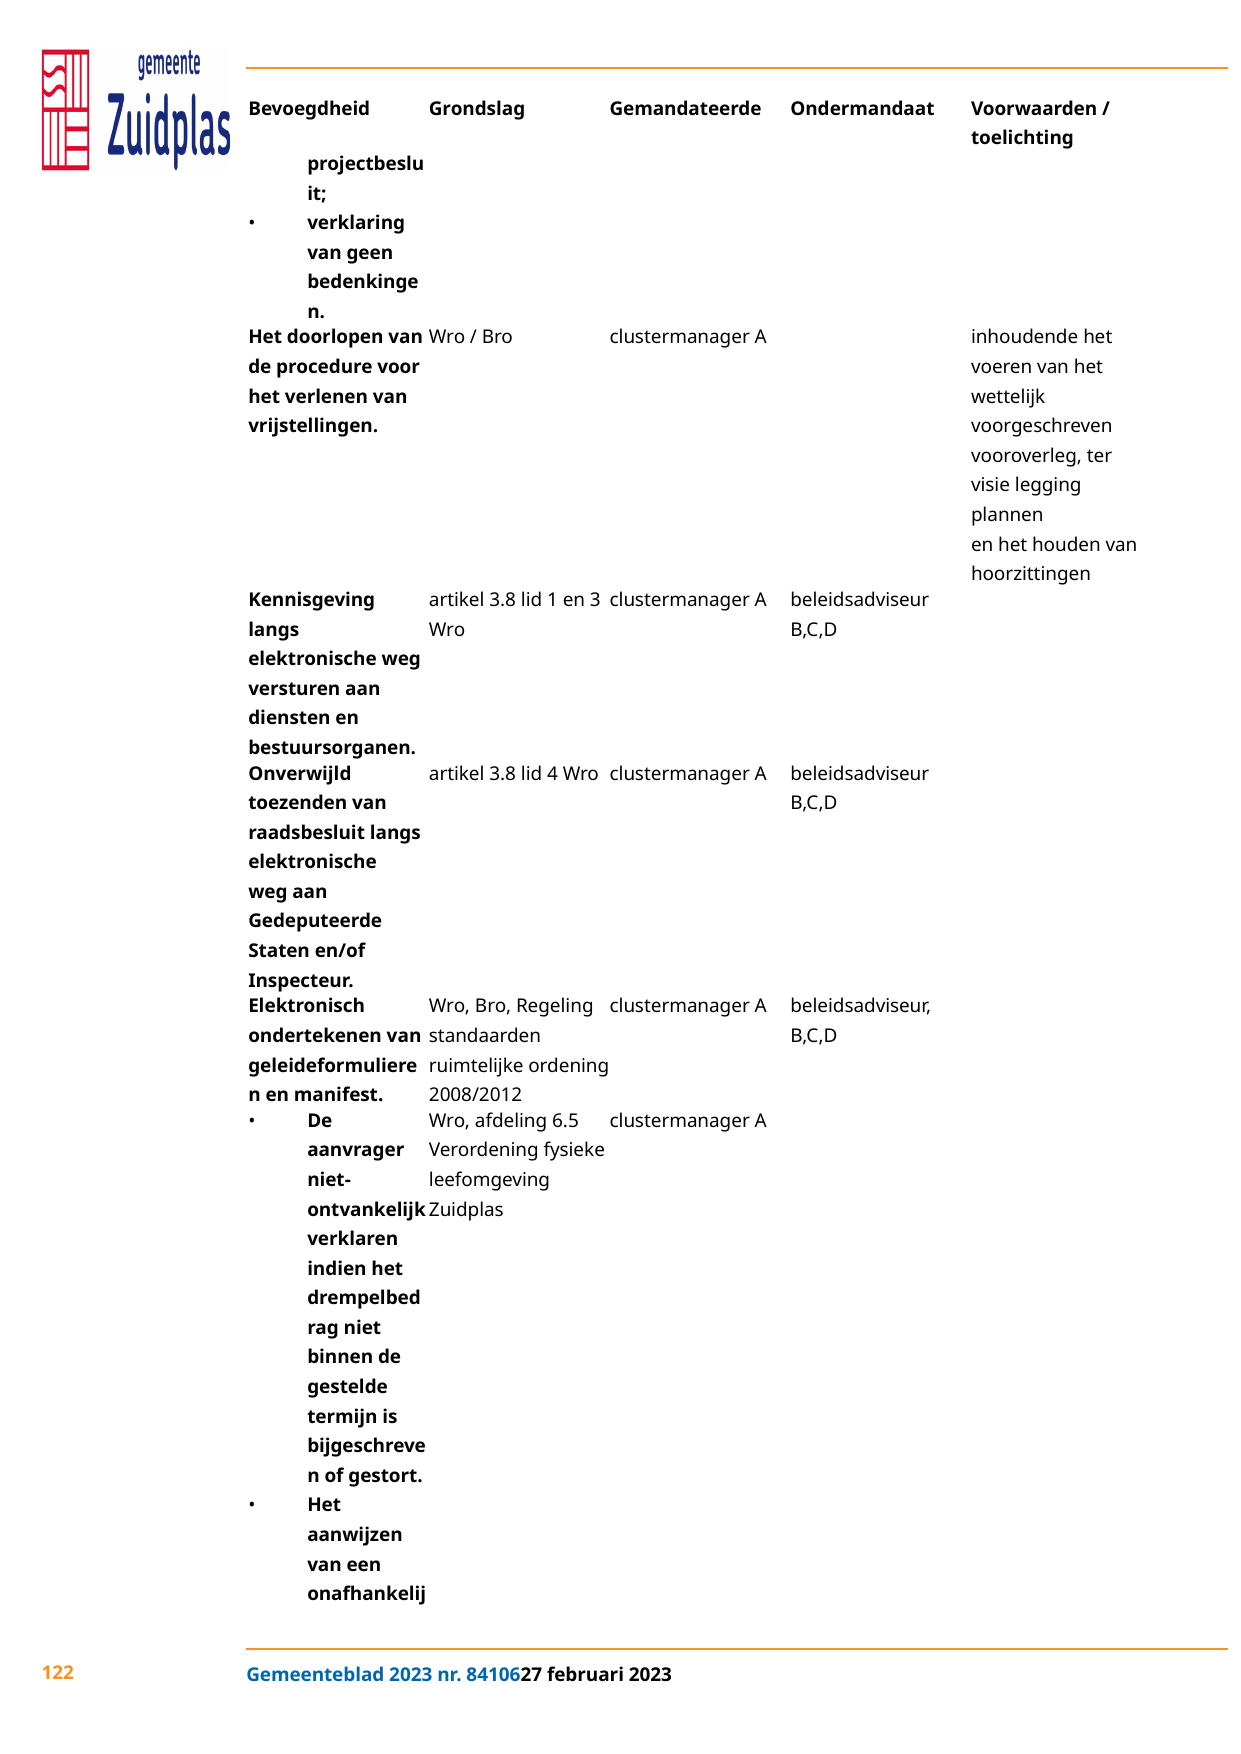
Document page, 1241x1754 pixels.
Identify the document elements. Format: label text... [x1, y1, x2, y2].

table_cell [609, 150, 790, 324]
table_cell projectbesluit; verklaring van geen bedenkingen. [248, 150, 429, 324]
table_header Grondslag [429, 95, 609, 150]
table_header Ondermandaat [790, 95, 971, 150]
table_cell De aanvrager niet-ontvankelijk verklaren indien het drempelbedrag niet binnen de gestelde termijn is bijgeschreven of gestort. Het aanwijzen van een onafhankelij [248, 1107, 429, 1606]
table_cell clustermanager A [609, 1107, 790, 1606]
table_cell artikel 3.8 lid 1 en 3 Wro [429, 586, 609, 760]
table_cell [971, 993, 1152, 1107]
table_cell clustermanager A [609, 586, 790, 760]
table_cell [971, 150, 1152, 324]
table_cell inhoudende het voeren van het wettelijk voorgeschreven vooroverleg, ter visie legging plannen en het houden van hoorzittingen [971, 324, 1152, 586]
table_cell Wro, afdeling 6.5 Verordening fysieke leefomgeving Zuidplas [429, 1107, 609, 1606]
table_header Bevoegdheid [248, 95, 429, 150]
table_cell [790, 1107, 971, 1606]
table_cell [790, 150, 971, 324]
table_cell Elektronisch ondertekenen van geleideformulieren en manifest. [248, 993, 429, 1107]
table_cell Wro / Bro [429, 324, 609, 586]
table_cell clustermanager A [609, 324, 790, 586]
table_cell [971, 586, 1152, 760]
table_cell beleidsadviseur B,C,D [790, 586, 971, 760]
table_cell beleidsadviseur B,C,D [790, 760, 971, 993]
picture [41, 47, 231, 172]
table_cell artikel 3.8 lid 4 Wro [429, 760, 609, 993]
table_cell clustermanager A [609, 993, 790, 1107]
table_cell Wro, Bro, Regeling standaarden ruimtelijke ordening 2008/2012 [429, 993, 609, 1107]
table_cell Kennisgeving langs elektronische weg versturen aan diensten en bestuursorganen. [248, 586, 429, 760]
table_cell beleidsadviseur, B,C,D [790, 993, 971, 1107]
table_cell [971, 760, 1152, 993]
table_cell [429, 150, 609, 324]
table_cell clustermanager A [609, 760, 790, 993]
table_cell Onverwijld toezenden van raadsbesluit langs elektronische weg aan Gedeputeerde Staten en/of Inspecteur. [248, 760, 429, 993]
table_cell [790, 324, 971, 586]
table_header Voorwaarden / toelichting [971, 95, 1152, 150]
table_cell [971, 1107, 1152, 1606]
table_header Gemandateerde [609, 95, 790, 150]
table_cell Het doorlopen van de procedure voor het verlenen van vrijstellingen. [248, 324, 429, 586]
